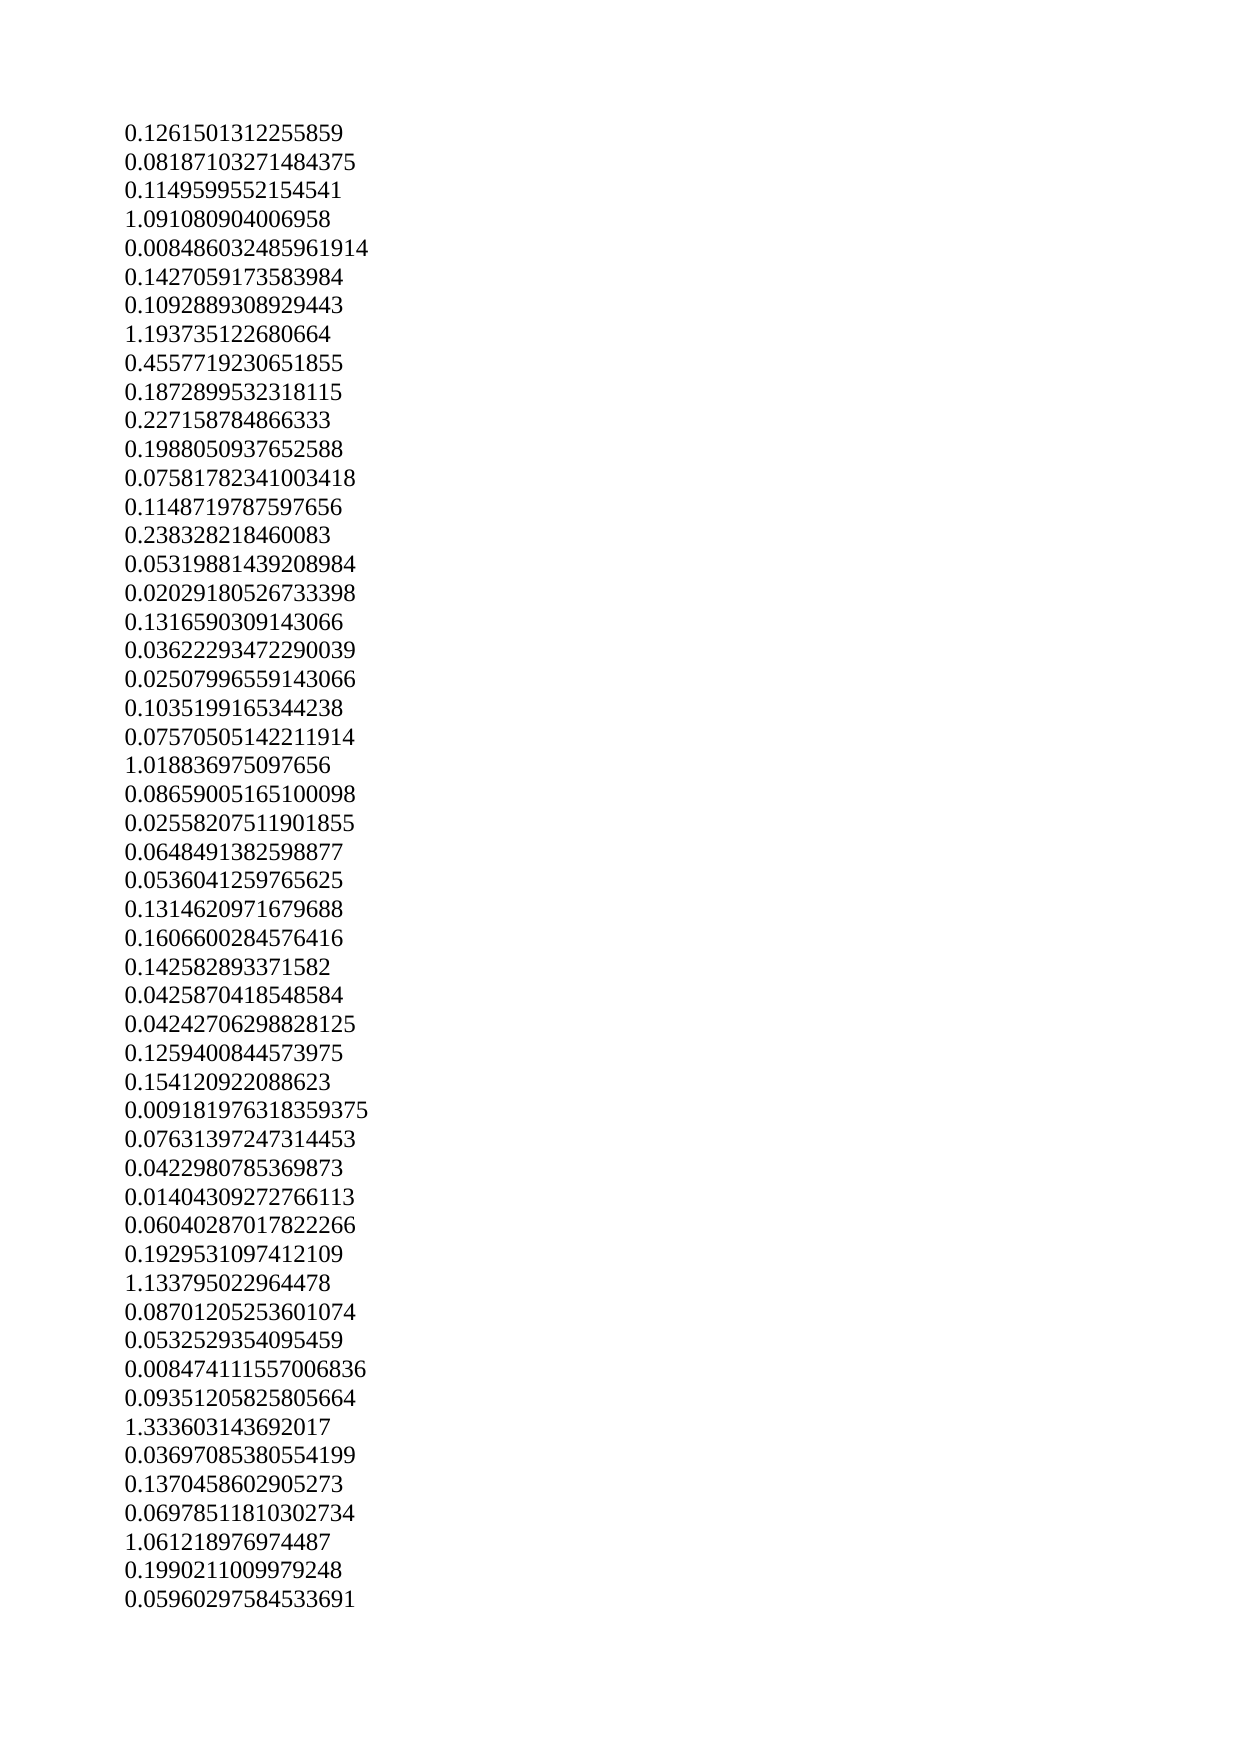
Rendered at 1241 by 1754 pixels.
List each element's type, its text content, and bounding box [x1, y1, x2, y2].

text 0.07631397247314453 [118, 1124, 1122, 1153]
text 1.333603143692017 [118, 1412, 1122, 1441]
text 0.227158784866333 [118, 406, 1122, 434]
text 0.1370458602905273 [118, 1469, 1122, 1498]
text 0.008486032485961914 [118, 233, 1122, 262]
text 0.06040287017822266 [118, 1211, 1122, 1239]
text 0.08659005165100098 [118, 779, 1122, 808]
text 0.1929531097412109 [118, 1239, 1122, 1268]
text 1.193735122680664 [118, 319, 1122, 348]
text 0.1149599552154541 [118, 176, 1122, 204]
text 0.02029180526733398 [118, 578, 1122, 607]
text 0.0536041259765625 [118, 866, 1122, 894]
text 0.1990211009979248 [118, 1556, 1122, 1584]
text 0.008474111557006836 [118, 1354, 1122, 1383]
text 0.1035199165344238 [118, 693, 1122, 722]
text 0.03697085380554199 [118, 1441, 1122, 1469]
text 0.009181976318359375 [118, 1096, 1122, 1124]
text 0.05319881439208984 [118, 549, 1122, 578]
text 0.1316590309143066 [118, 607, 1122, 636]
text 0.1872899532318115 [118, 377, 1122, 406]
text 1.091080904006958 [118, 204, 1122, 233]
text 0.0532529354095459 [118, 1326, 1122, 1354]
text 0.02558207511901855 [118, 808, 1122, 837]
text 0.142582893371582 [118, 952, 1122, 981]
text 0.1148719787597656 [118, 492, 1122, 521]
text 0.05960297584533691 [118, 1584, 1122, 1613]
text 0.08701205253601074 [118, 1297, 1122, 1326]
text 0.04242706298828125 [118, 1009, 1122, 1038]
text 1.018836975097656 [118, 751, 1122, 779]
text 0.154120922088623 [118, 1067, 1122, 1096]
text 1.133795022964478 [118, 1268, 1122, 1297]
text 0.0422980785369873 [118, 1153, 1122, 1182]
text 0.01404309272766113 [118, 1182, 1122, 1211]
text 0.238328218460083 [118, 521, 1122, 549]
text 1.061218976974487 [118, 1527, 1122, 1556]
text 0.0648491382598877 [118, 837, 1122, 866]
text 0.0425870418548584 [118, 981, 1122, 1009]
text 0.02507996559143066 [118, 664, 1122, 693]
text 0.1606600284576416 [118, 923, 1122, 952]
text 0.1259400844573975 [118, 1038, 1122, 1067]
text 0.1261501312255859 [118, 118, 1122, 147]
text 0.03622293472290039 [118, 636, 1122, 664]
text 0.06978511810302734 [118, 1498, 1122, 1527]
text 0.4557719230651855 [118, 348, 1122, 377]
text 0.08187103271484375 [118, 147, 1122, 176]
text 0.1988050937652588 [118, 434, 1122, 463]
text 0.07581782341003418 [118, 463, 1122, 492]
text 0.07570505142211914 [118, 722, 1122, 751]
text 0.1314620971679688 [118, 894, 1122, 923]
text 0.09351205825805664 [118, 1383, 1122, 1412]
text 0.1427059173583984 [118, 262, 1122, 291]
text 0.1092889308929443 [118, 291, 1122, 319]
